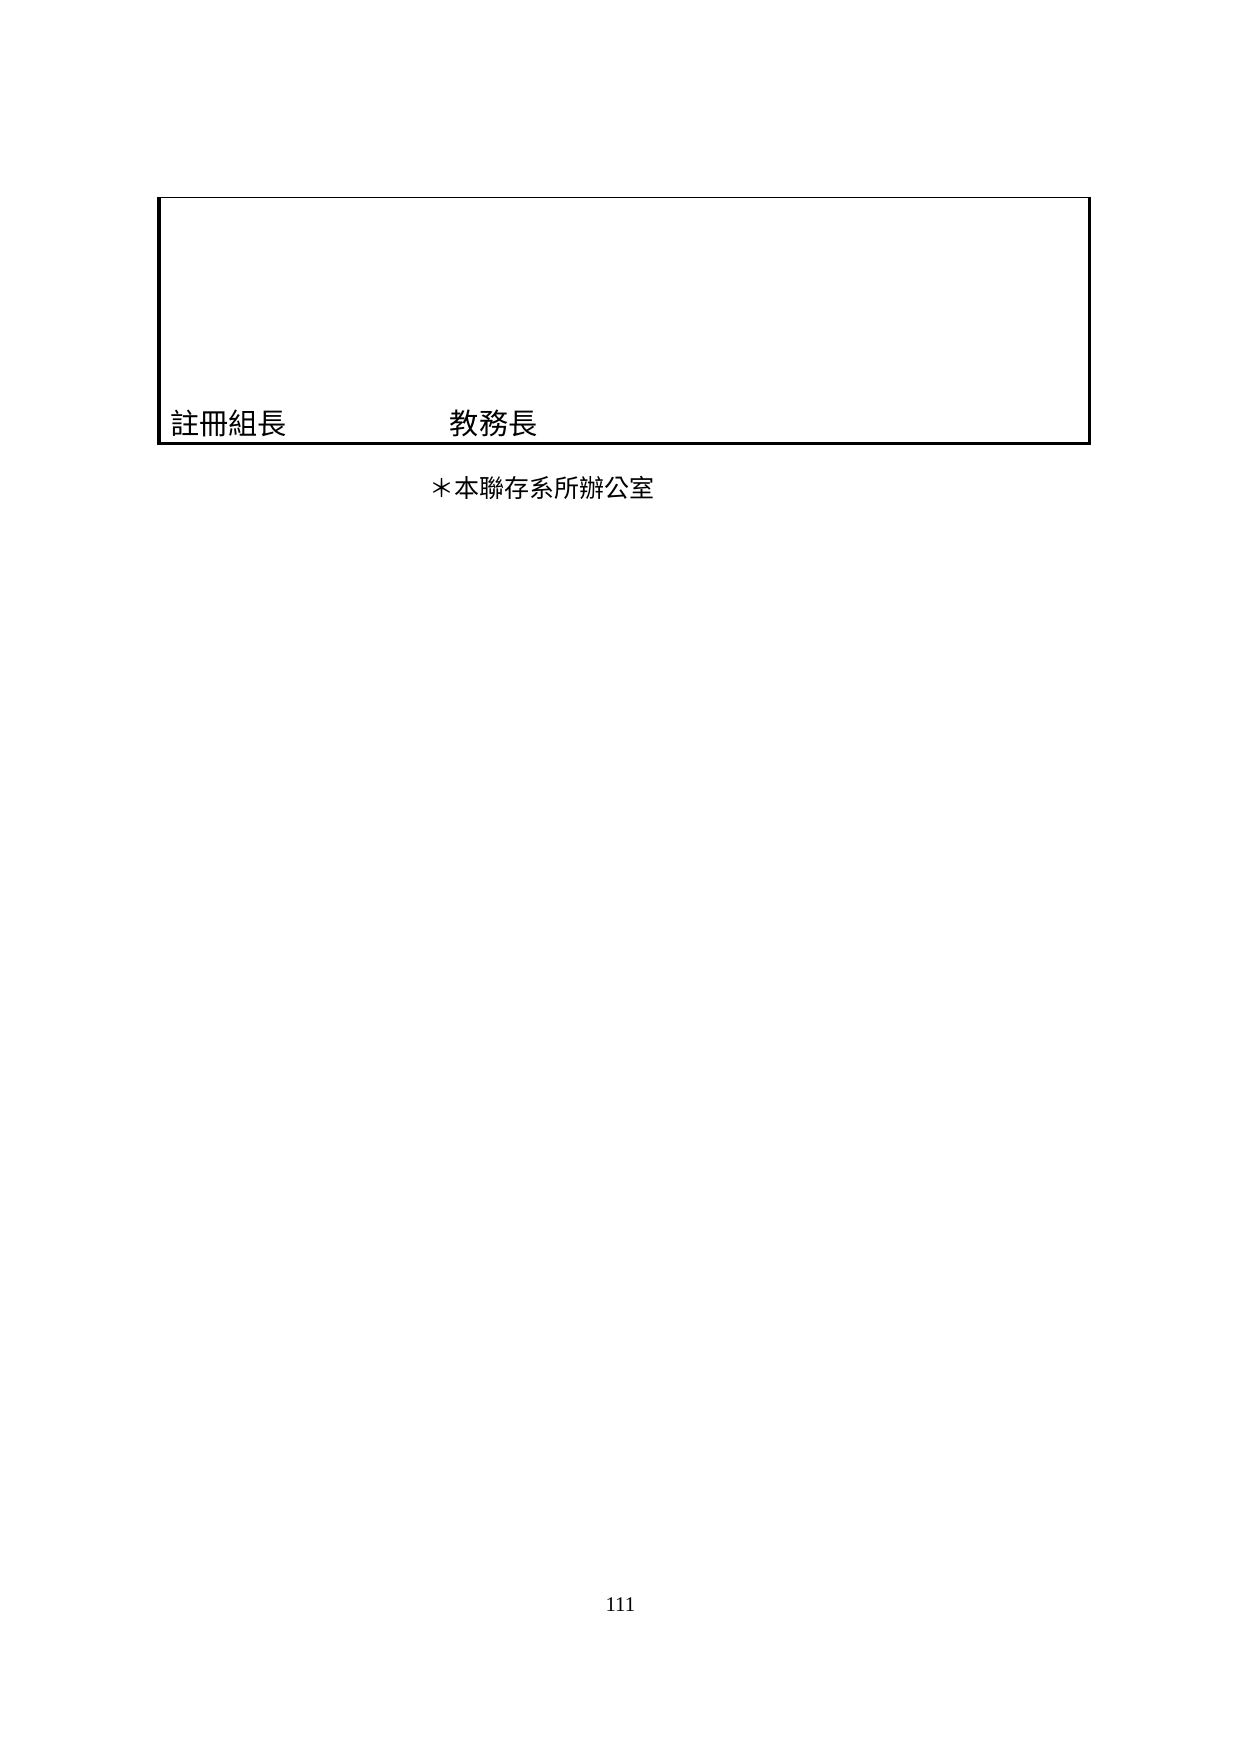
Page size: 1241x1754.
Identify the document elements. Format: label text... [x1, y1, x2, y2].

text ＊本聯存系所辦公室 [148, 445, 1092, 508]
table_cell 註冊組長 教務長 [161, 198, 1088, 442]
